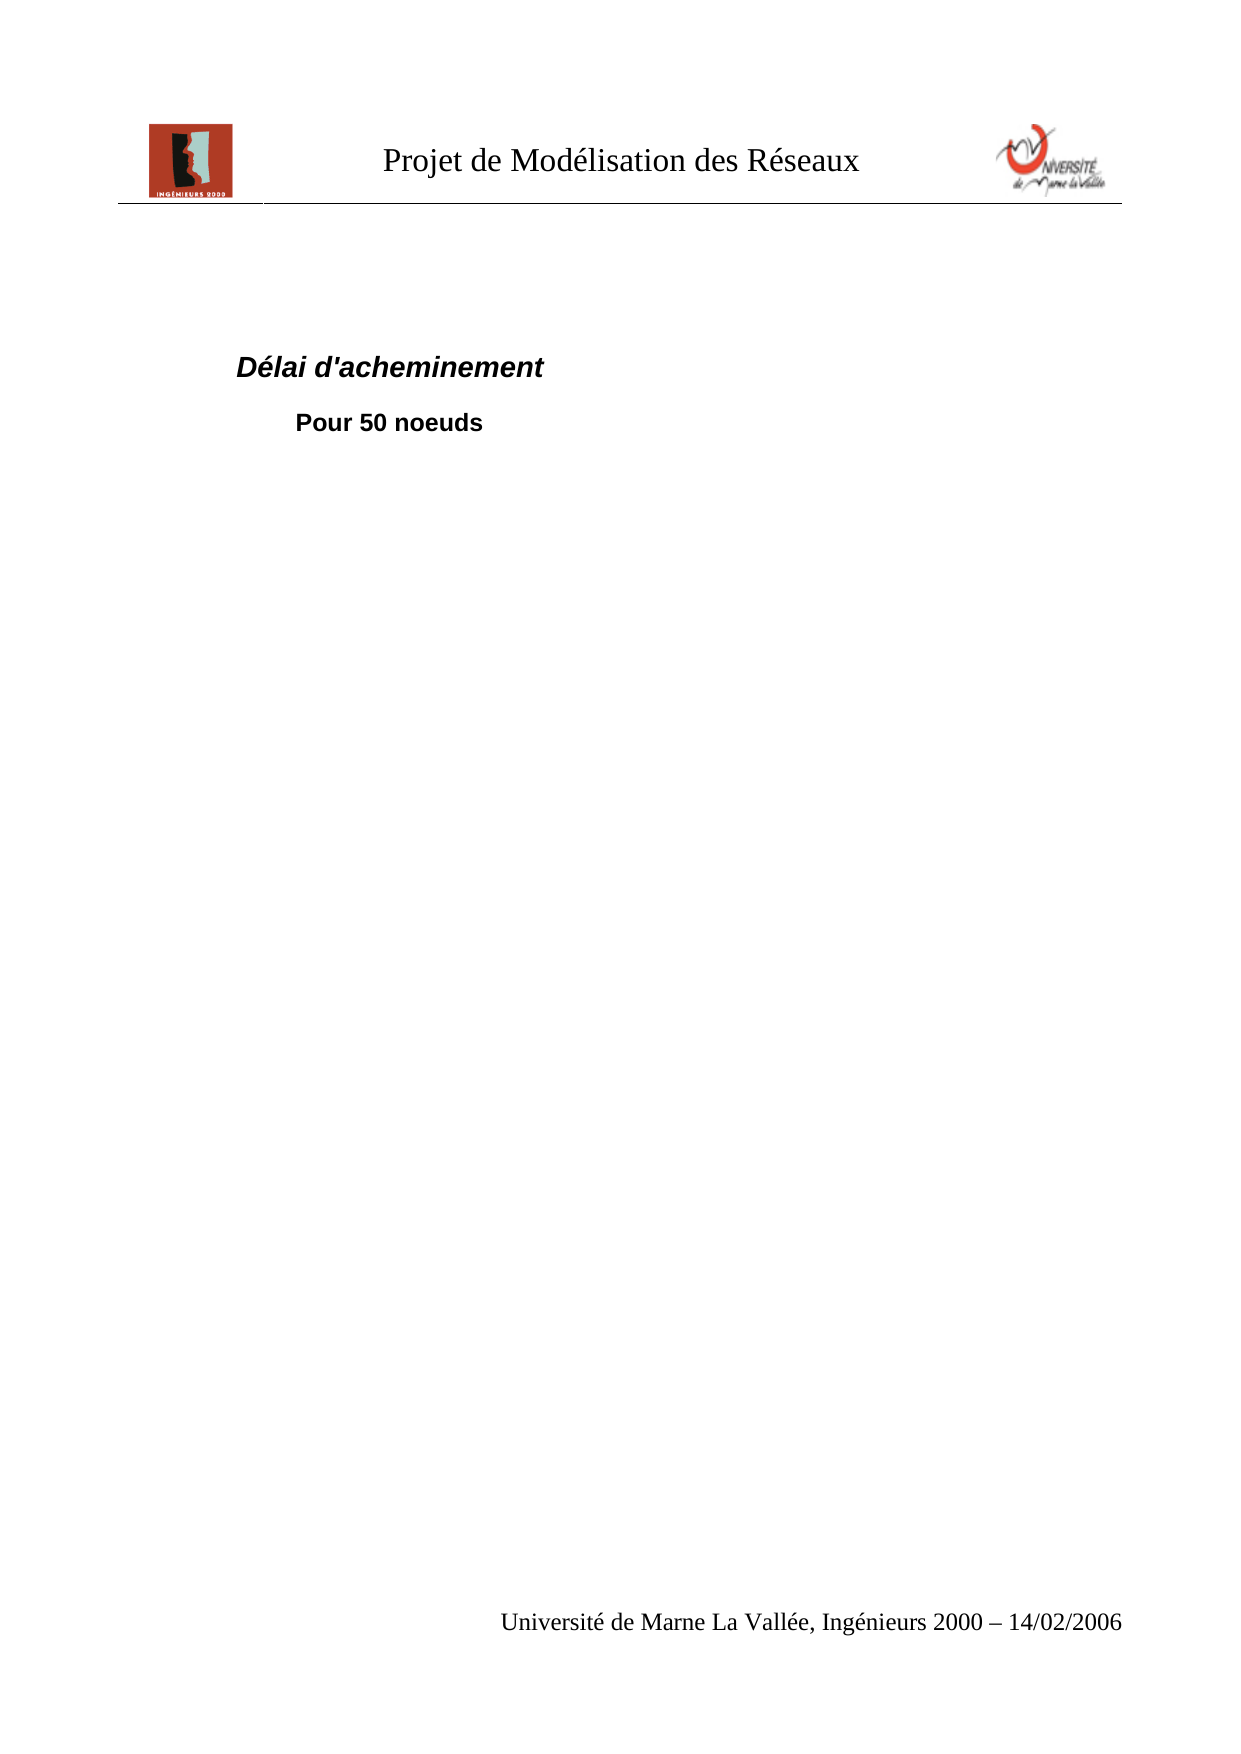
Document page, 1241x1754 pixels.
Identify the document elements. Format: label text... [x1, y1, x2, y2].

picture [995, 124, 1106, 197]
subtitle Pour 50 noeuds [295, 408, 1122, 436]
picture [148, 123, 233, 198]
subtitle Délai d'acheminement [236, 351, 1122, 383]
